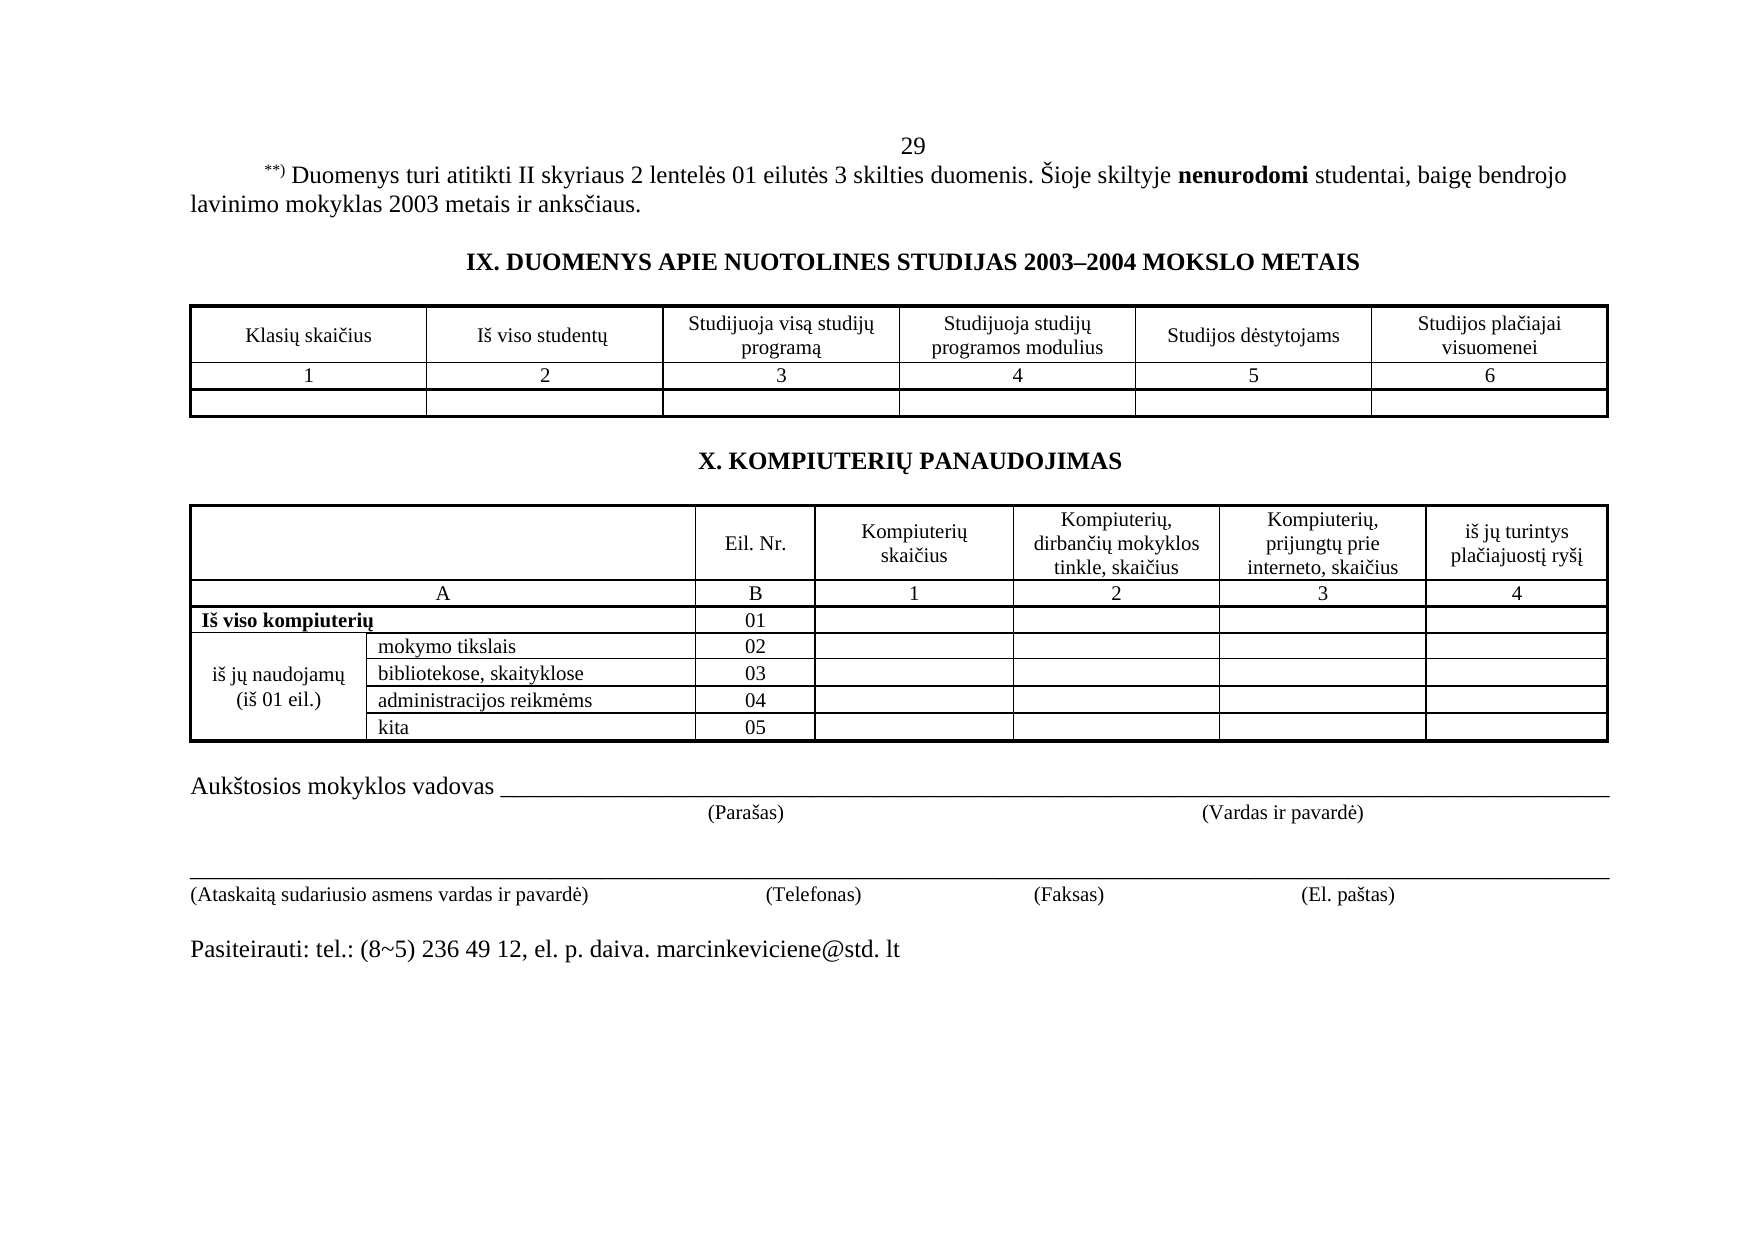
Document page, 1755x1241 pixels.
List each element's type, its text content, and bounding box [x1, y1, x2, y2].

table_cell [1427, 687, 1606, 712]
table_cell 04 [696, 687, 814, 712]
table_cell 1 [192, 363, 426, 387]
table_cell Iš viso kompiuterių [192, 608, 695, 632]
table_header Studijos dėstytojams [1136, 308, 1371, 362]
table_header iš jų turintys plačiajuostį ryšį [1427, 507, 1606, 579]
table_header Klasių skaičius [192, 308, 426, 362]
text X. kompiuterių panaudojimas [190, 446, 1636, 475]
table_cell 2 [427, 363, 662, 387]
table_cell 3 [664, 363, 899, 387]
table_header Studijuoja studijų programos modulius [900, 308, 1135, 362]
table_cell [1427, 659, 1606, 685]
table_cell [1014, 714, 1219, 739]
table_cell [1220, 659, 1425, 685]
table_cell [816, 659, 1013, 685]
table_cell 6 [1372, 363, 1606, 387]
table_cell [192, 391, 426, 414]
table_cell [1427, 714, 1606, 739]
table_cell 4 [900, 363, 1135, 387]
table_cell 03 [696, 659, 814, 685]
table_cell administracijos reikmėms [367, 687, 695, 712]
table_cell [816, 634, 1013, 658]
table_cell [816, 608, 1013, 632]
table_cell [816, 687, 1013, 712]
table_cell 3 [1220, 581, 1425, 605]
table_cell 01 [696, 608, 814, 632]
table_header Studijos plačiajai visuomenei [1372, 308, 1606, 362]
table_header Kompiuterių, dirbančių mokyklos tinkle, skaičius [1014, 507, 1219, 579]
table_header Kompiuterių, prijungtų prie interneto, skaičius [1220, 507, 1425, 579]
table_cell [1220, 687, 1425, 712]
text (Ataskaitą sudariusio asmens vardas ir pavardė) (Telefonas) (Faksas) (El. paštas) [190, 881, 1636, 906]
text pasiteirauti: tel.: (8~5) 236 49 12, el. p. daiva. marcinkeviciene@std. lt [190, 934, 1636, 963]
table_cell [1014, 634, 1219, 658]
table_cell [1014, 608, 1219, 632]
table_cell [1136, 391, 1371, 414]
table_cell [427, 391, 662, 414]
table_cell [1427, 608, 1606, 632]
table_cell kita [367, 714, 695, 739]
table_cell [1220, 608, 1425, 632]
text Aukštosios mokyklos vadovas [190, 771, 1636, 800]
table_cell 02 [696, 634, 814, 658]
table_cell 1 [816, 581, 1013, 605]
text (Parašas) (Vardas ir pavardė) [190, 800, 1636, 824]
table_cell mokymo tikslais [367, 634, 695, 658]
table_cell iš jų naudojamų (iš 01 eil.) [192, 633, 366, 739]
text **) Duomenys turi atitikti II skyriaus 2 lentelės 01 eilutės 3 skilties duomenis. Šioje skiltyje nenurodomi studentai, baigę bendrojo lavinimo mokyklas 2003 metais ir anksčiaus. [190, 161, 1636, 218]
table_header Kompiuterių skaičius [816, 507, 1013, 579]
table_cell [1014, 687, 1219, 712]
table_cell bibliotekose, skaityklose [367, 659, 695, 685]
table_header Studijuoja visą studijų programą [664, 308, 899, 362]
table_header Iš viso studentų [427, 308, 662, 362]
table_cell 5 [1136, 363, 1371, 387]
table_cell 2 [1014, 581, 1219, 605]
table_cell [1220, 714, 1425, 739]
table_cell [1014, 659, 1219, 685]
table_header Eil. Nr. [696, 507, 814, 579]
table_cell [664, 391, 899, 414]
table_cell [1427, 634, 1606, 658]
table_cell A [192, 581, 695, 605]
table_cell [1372, 391, 1606, 414]
table_header [192, 507, 695, 579]
table_cell B [696, 581, 814, 605]
table_cell [816, 714, 1013, 739]
table_cell 05 [696, 714, 814, 739]
table_cell [1220, 634, 1425, 658]
text IX. Duomenys apie nuotolines studijas 2003–2004 mokslo metais [190, 247, 1636, 276]
table_cell 4 [1427, 581, 1606, 605]
table_cell [900, 391, 1135, 414]
